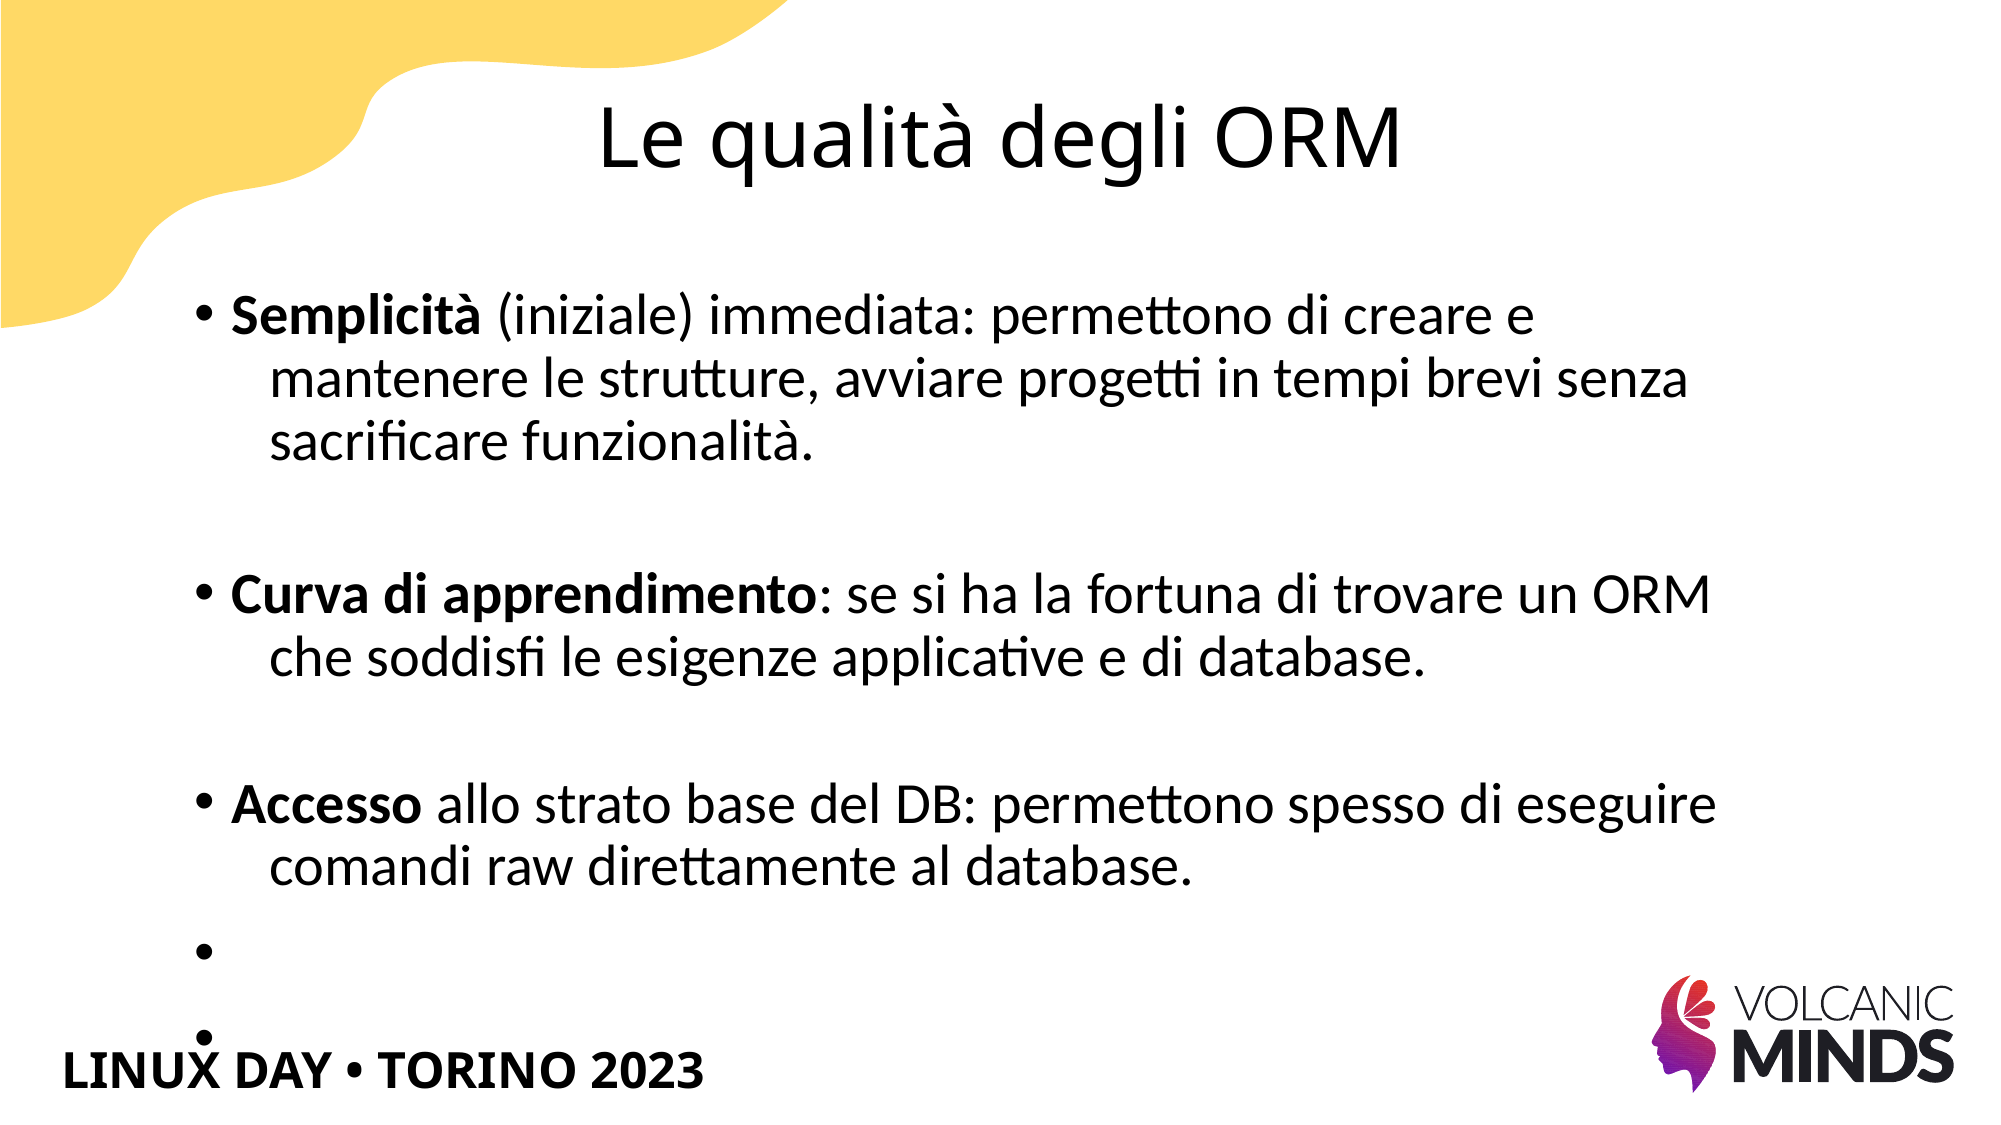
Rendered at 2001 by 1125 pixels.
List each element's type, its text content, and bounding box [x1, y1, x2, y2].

text_box LINUX DAY • TORINO 2023 [46, 961, 1547, 1107]
picture [0, 0, 906, 631]
picture [1651, 975, 1955, 1093]
title Le qualità degli ORM [138, 32, 1864, 250]
list Semplicità (iniziale) immediata: permettono di creare e mantenere le strutture, avviare progetti in tempi brevi senza sacrificare funzionalità. Curva di apprendimento: se si ha la fortuna di trovare un ORM che soddisfi le esigenze applicative e di database. Accesso allo strato base del DB: permettono spesso di eseguire comandi raw direttamente al database. [179, 276, 1823, 976]
